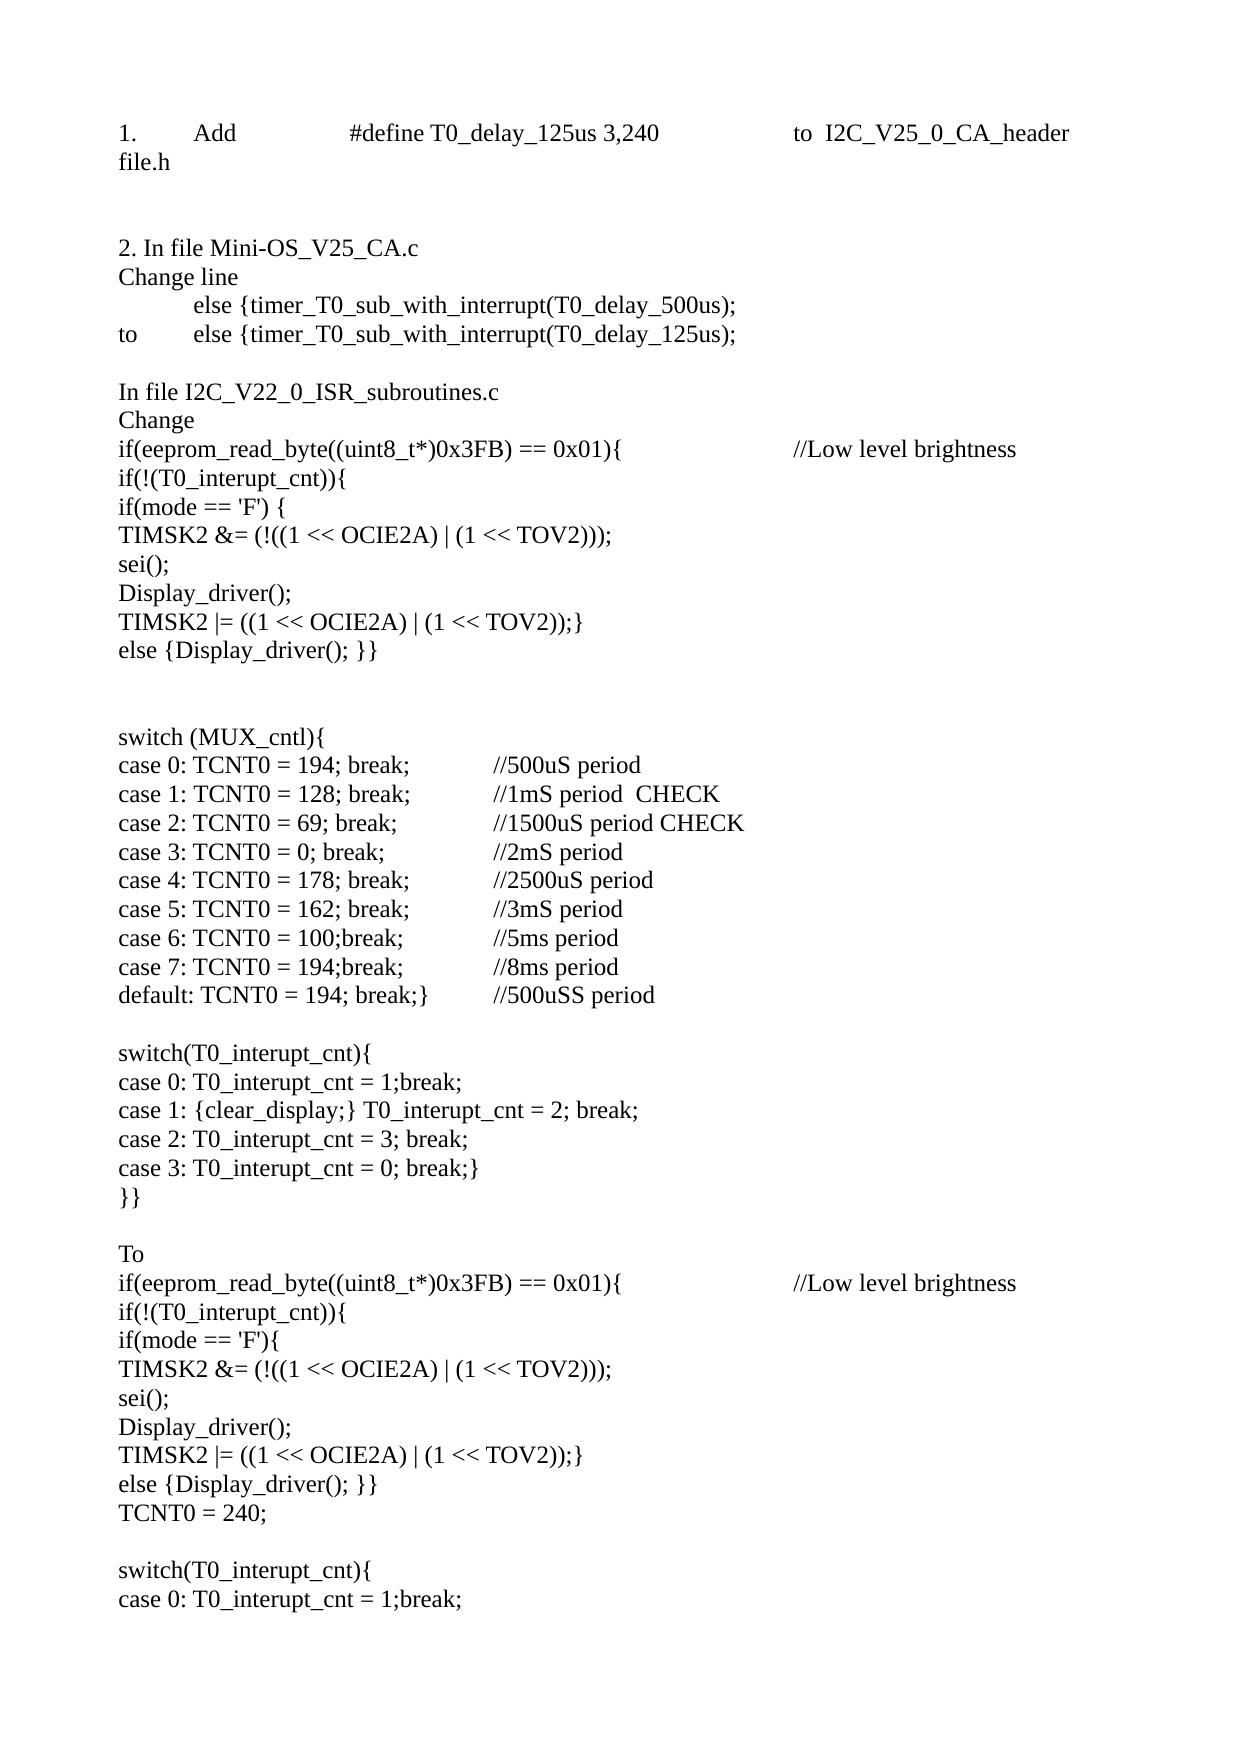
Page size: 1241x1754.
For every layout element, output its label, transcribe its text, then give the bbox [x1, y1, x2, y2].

text if(mode == 'F') { [118, 492, 1122, 521]
text Change line [118, 262, 1122, 291]
text Display_driver(); [118, 1412, 1122, 1441]
text sei(); [118, 1383, 1122, 1412]
text TIMSK2 |= ((1 << OCIE2A) | (1 << TOV2));} [118, 1441, 1122, 1469]
text case 1: TCNT0 = 128; break; //1mS period CHECK [118, 779, 1122, 808]
text case 4: TCNT0 = 178; break; //2500uS period [118, 866, 1122, 894]
text TIMSK2 &= (!((1 << OCIE2A) | (1 << TOV2))); [118, 521, 1122, 549]
text case 5: TCNT0 = 162; break; //3mS period [118, 894, 1122, 923]
text In file I2C_V22_0_ISR_subroutines.c [118, 377, 1122, 406]
text TIMSK2 &= (!((1 << OCIE2A) | (1 << TOV2))); [118, 1354, 1122, 1383]
text TIMSK2 |= ((1 << OCIE2A) | (1 << TOV2));} [118, 607, 1122, 636]
text if(eeprom_read_byte((uint8_t*)0x3FB) == 0x01){ //Low level brightness [118, 434, 1122, 463]
text else {Display_driver(); }} [118, 1469, 1122, 1498]
text else {Display_driver(); }} [118, 636, 1122, 664]
text switch(T0_interupt_cnt){ [118, 1038, 1122, 1067]
text 2. In file Mini-OS_V25_CA.c [118, 233, 1122, 262]
text case 3: T0_interupt_cnt = 0; break;} [118, 1153, 1122, 1182]
text case 0: T0_interupt_cnt = 1;break; [118, 1584, 1122, 1613]
text switch (MUX_cntl){ [118, 722, 1122, 751]
text case 1: {clear_display;} T0_interupt_cnt = 2; break; [118, 1096, 1122, 1124]
text }} [118, 1182, 1122, 1211]
text case 3: TCNT0 = 0; break; //2mS period [118, 837, 1122, 866]
text Change [118, 406, 1122, 434]
text if(!(T0_interupt_cnt)){ [118, 463, 1122, 492]
text if(mode == 'F'){ [118, 1326, 1122, 1354]
text TCNT0 = 240; [118, 1498, 1122, 1527]
text case 6: TCNT0 = 100;break; //5ms period [118, 923, 1122, 952]
text Display_driver(); [118, 578, 1122, 607]
text sei(); [118, 549, 1122, 578]
text case 2: TCNT0 = 69; break; //1500uS period CHECK [118, 808, 1122, 837]
text To [118, 1239, 1122, 1268]
text 1. Add #define T0_delay_125us 3,240 to I2C_V25_0_CA_header file.h [118, 118, 1122, 176]
text case 7: TCNT0 = 194;break; //8ms period [118, 952, 1122, 981]
text switch(T0_interupt_cnt){ [118, 1556, 1122, 1584]
text case 0: TCNT0 = 194; break; //500uS period [118, 751, 1122, 779]
text case 0: T0_interupt_cnt = 1;break; [118, 1067, 1122, 1096]
text else {timer_T0_sub_with_interrupt(T0_delay_500us); [118, 291, 1122, 319]
text if(eeprom_read_byte((uint8_t*)0x3FB) == 0x01){ //Low level brightness [118, 1268, 1122, 1297]
text case 2: T0_interupt_cnt = 3; break; [118, 1124, 1122, 1153]
text default: TCNT0 = 194; break;} //500uSS period [118, 981, 1122, 1009]
text if(!(T0_interupt_cnt)){ [118, 1297, 1122, 1326]
text to else {timer_T0_sub_with_interrupt(T0_delay_125us); [118, 319, 1122, 348]
